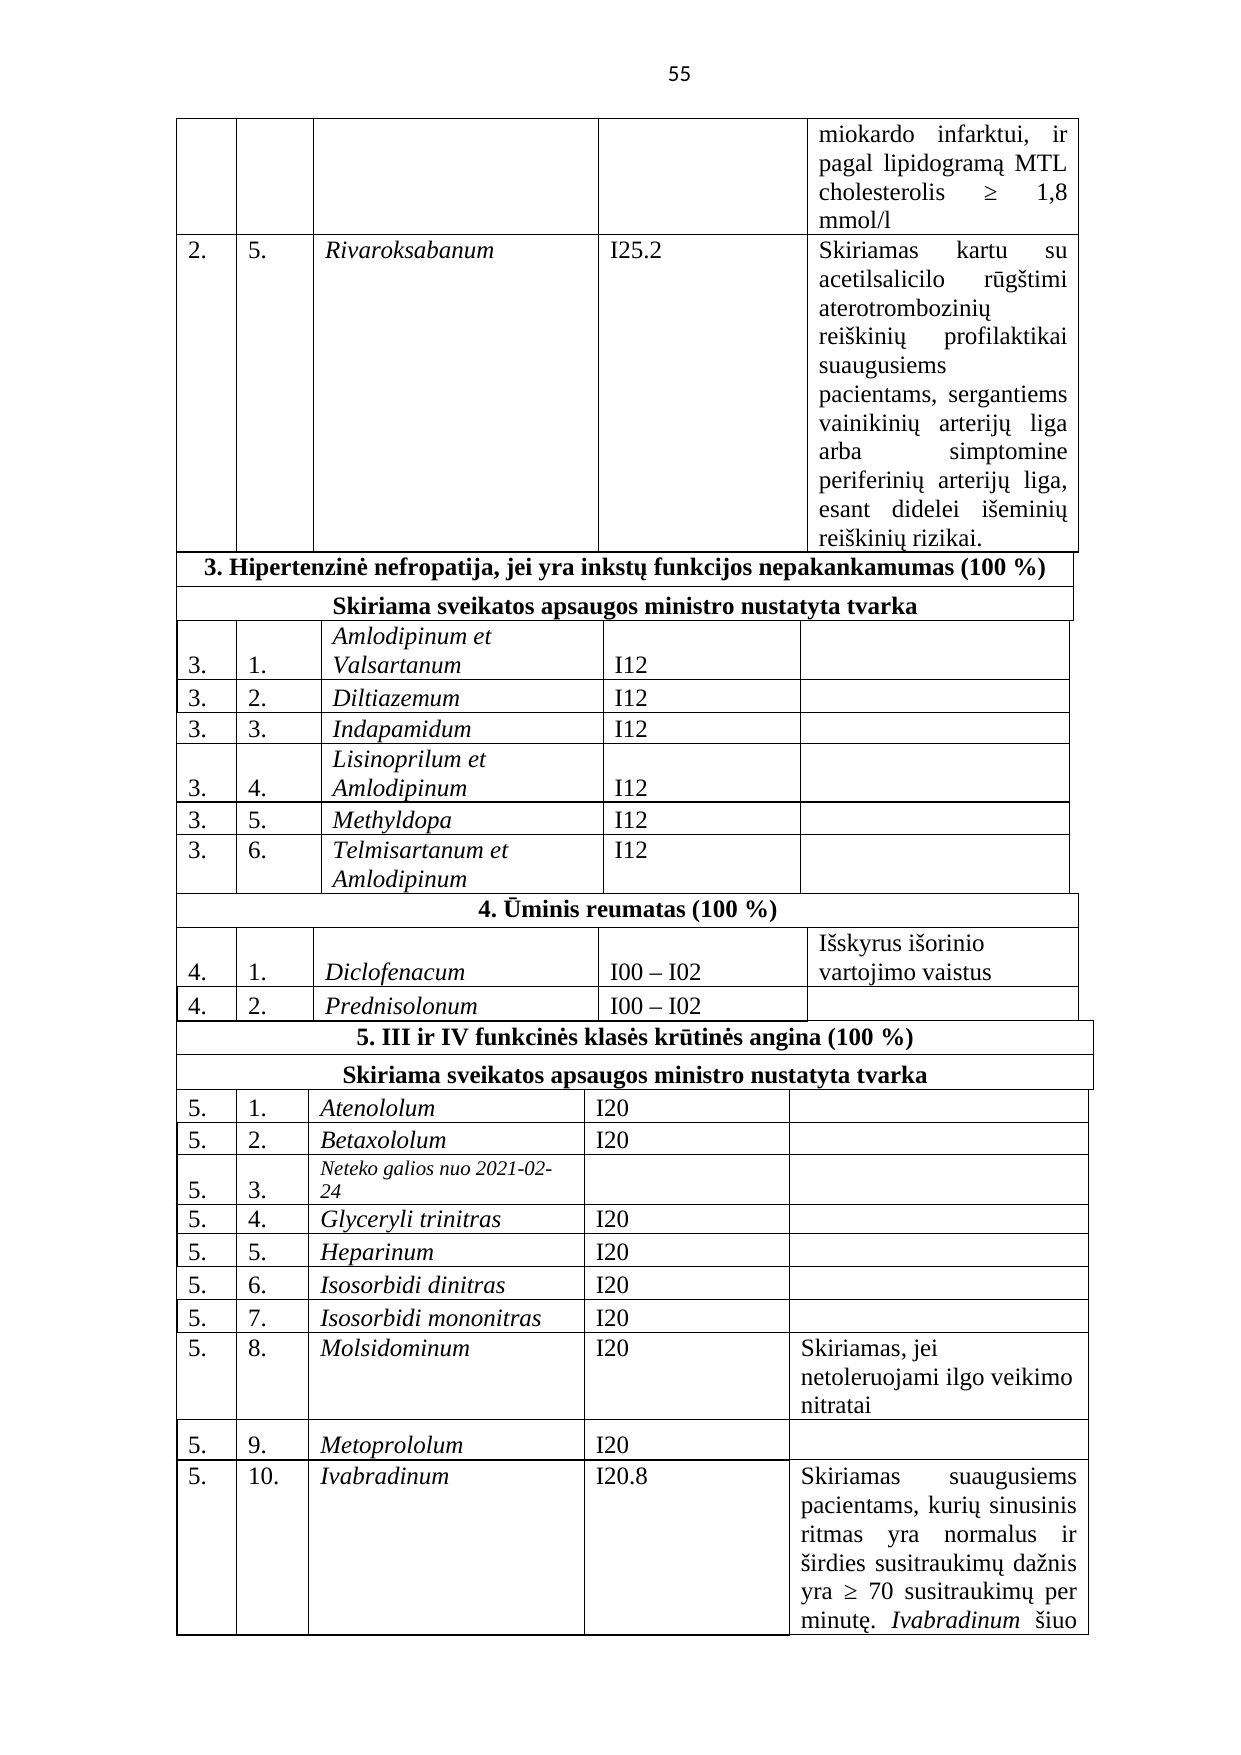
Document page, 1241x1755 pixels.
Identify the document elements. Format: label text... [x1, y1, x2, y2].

table_cell [1084, 834, 1088, 893]
table_cell [1093, 1089, 1099, 1122]
table_cell [1089, 1204, 1093, 1233]
table_cell [1084, 712, 1088, 743]
table_cell [1109, 1089, 1123, 1122]
table_cell [1084, 118, 1088, 234]
table_cell I12 [604, 744, 800, 801]
table_cell [1079, 986, 1083, 1020]
table_cell [1074, 620, 1079, 679]
table_cell [1109, 1054, 1123, 1089]
table_cell [1103, 1233, 1109, 1266]
table_cell [1074, 553, 1079, 586]
table_cell [1099, 1122, 1103, 1154]
table_cell [1093, 1122, 1099, 1154]
table_cell I00 – I02 [599, 928, 807, 986]
table_cell [1109, 927, 1123, 986]
table_cell [1093, 118, 1099, 234]
table_cell [1093, 927, 1099, 986]
table_cell [1079, 712, 1083, 743]
table_cell 3. [237, 713, 321, 743]
table_cell I12 [604, 803, 800, 834]
table_cell [1079, 834, 1083, 893]
table_cell [1099, 551, 1103, 586]
table_cell [599, 119, 807, 234]
table_cell [790, 1155, 1088, 1203]
table_cell 3. [237, 1155, 308, 1203]
table_cell [801, 621, 1069, 679]
table_cell [1103, 743, 1109, 801]
table_cell 5. [178, 1205, 236, 1233]
table_cell [1109, 712, 1123, 743]
table_cell [1103, 234, 1109, 551]
table_cell [1109, 118, 1123, 234]
table_cell [790, 1205, 1088, 1233]
table_cell [1079, 801, 1083, 834]
table_cell 1. [237, 621, 321, 679]
table_cell [1109, 620, 1123, 679]
table_cell [1074, 586, 1079, 620]
table_cell [1109, 586, 1123, 620]
table_cell [1093, 234, 1099, 551]
table_cell [1074, 801, 1079, 834]
table_cell 2. [237, 1123, 308, 1154]
table_cell [1109, 1154, 1123, 1203]
table_cell [1099, 986, 1103, 1020]
table_cell Išskyrus išorinio vartojimo vaistus [808, 928, 1078, 986]
table_cell [790, 1267, 1088, 1299]
table_cell [1089, 1459, 1093, 1634]
table_cell [177, 119, 236, 234]
table_cell Lisinoprilum et Amlodipinum [322, 744, 603, 801]
table_cell [1099, 712, 1103, 743]
table_cell 5. III ir IV funkcinės klasės krūtinės angina (100 %) [177, 1021, 1093, 1054]
table_cell [1089, 1266, 1093, 1299]
table_cell [1089, 1332, 1093, 1419]
table_cell 4. Ūminis reumatas (100 %) [177, 894, 1078, 927]
table_cell [1079, 743, 1083, 801]
table_cell [1109, 1122, 1123, 1154]
table_cell [1099, 801, 1103, 834]
table_cell [790, 1234, 1088, 1266]
table_cell I20 [585, 1123, 789, 1154]
table_cell [801, 803, 1069, 834]
table_cell [1109, 893, 1123, 927]
table_cell [1093, 1204, 1099, 1233]
table_cell [1093, 1332, 1099, 1419]
table_cell [1084, 620, 1088, 679]
table_cell Amlodipinum et Valsartanum [322, 621, 603, 679]
table_cell 2. [237, 680, 321, 712]
table_cell [1103, 801, 1109, 834]
table_cell 5. [178, 1234, 236, 1266]
table_cell [1109, 679, 1123, 712]
table_cell [1103, 1089, 1109, 1122]
table_cell [1084, 743, 1088, 801]
table_cell I20.8 [585, 1461, 789, 1634]
table_cell [1099, 893, 1103, 927]
table_cell [1103, 1054, 1109, 1089]
table_cell [585, 1155, 789, 1203]
table_cell 5. [237, 1234, 308, 1266]
table_cell [1099, 586, 1103, 620]
table_cell [1084, 927, 1088, 986]
table_cell [1084, 893, 1088, 927]
table_cell [1099, 679, 1103, 712]
table_cell [1103, 1299, 1109, 1332]
table_cell [1099, 620, 1103, 679]
table_cell Telmisartanum et Amlodipinum [322, 835, 603, 893]
table_cell [1109, 1299, 1123, 1332]
table_cell I12 [604, 713, 800, 743]
table_cell [1109, 986, 1123, 1020]
table_cell Ivabradinum [309, 1461, 584, 1634]
table_cell [1099, 1154, 1103, 1203]
table_cell Methyldopa [322, 803, 603, 834]
table_cell I12 [604, 835, 800, 893]
table_cell [1103, 551, 1109, 586]
table_cell [1099, 743, 1103, 801]
table_cell [1103, 893, 1109, 927]
table_cell [801, 680, 1069, 712]
table_cell [1088, 801, 1093, 834]
table_cell [1088, 118, 1093, 234]
table_cell [1089, 1122, 1093, 1154]
table_cell I20 [585, 1300, 789, 1332]
table_cell 4. [237, 744, 321, 801]
table_cell 3. [178, 621, 236, 679]
table_cell [1089, 1419, 1093, 1459]
table_cell miokardo infarktui, ir pagal lipidogramą MTL cholesterolis ≥ 1,8 mmol/l [808, 119, 1078, 234]
table_cell [1088, 986, 1093, 1020]
table_cell [1093, 551, 1099, 586]
table_cell [790, 1300, 1088, 1332]
table_cell [1103, 1204, 1109, 1233]
table_cell [1074, 743, 1079, 801]
table_cell [1084, 551, 1088, 586]
table_cell Metoprololum [309, 1420, 584, 1459]
table_cell [1099, 1266, 1103, 1299]
table_cell [1109, 1233, 1123, 1266]
table_cell [1099, 1459, 1103, 1634]
table_cell [801, 744, 1069, 801]
table_cell [1079, 620, 1083, 679]
table_cell [1093, 986, 1099, 1020]
table_cell I20 [585, 1205, 789, 1233]
table_cell [1088, 712, 1093, 743]
table_cell [1079, 893, 1083, 927]
table_cell [1093, 1419, 1099, 1459]
table_cell I00 – I02 [599, 987, 807, 1020]
table_cell [1088, 234, 1093, 551]
table_cell [1074, 712, 1079, 743]
table_cell Skiriamas kartu su acetilsalicilo rūgštimi aterotrombozinių reiškinių profilaktikai suaugusiems pacientams, sergantiems vainikinių arterijų liga arba simptomine periferinių arterijų liga, esant didelei išeminių reiškinių rizikai. [808, 235, 1078, 551]
table_cell [1103, 712, 1109, 743]
table_cell [1103, 834, 1109, 893]
table_cell [1103, 927, 1109, 986]
table_cell I20 [585, 1234, 789, 1266]
table_cell [1103, 1266, 1109, 1299]
table_cell 3. [177, 835, 236, 893]
table_cell [1089, 1233, 1093, 1266]
table_cell Isosorbidi dinitras [309, 1267, 584, 1299]
table_cell [1079, 234, 1083, 551]
table_cell [1088, 893, 1093, 927]
table_cell [1084, 234, 1088, 551]
table_cell Prednisolonum [314, 987, 598, 1020]
table_cell [1088, 679, 1093, 712]
table_cell [1103, 1122, 1109, 1154]
table_cell [1099, 927, 1103, 986]
table_cell [1103, 1332, 1109, 1419]
table_cell [1103, 118, 1109, 234]
table_cell [1093, 1233, 1099, 1266]
table_cell [1099, 1054, 1103, 1089]
table_cell 3. [178, 680, 236, 712]
table_cell 5. [177, 1333, 236, 1419]
table_cell [1093, 679, 1099, 712]
table_cell Skiriamas, jei netoleruojami ilgo veikimo nitratai [790, 1333, 1088, 1419]
table_cell 5. [178, 1123, 236, 1154]
table_cell 10. [237, 1461, 308, 1634]
table_cell [1088, 834, 1093, 893]
table_cell 5. [178, 1420, 236, 1459]
table_cell [1079, 118, 1083, 234]
table_cell [1103, 1020, 1109, 1054]
table_cell Isosorbidi mononitras [309, 1300, 584, 1332]
table_cell 5. [237, 235, 313, 551]
table_cell [1099, 1332, 1103, 1419]
table_cell Atenololum [309, 1090, 584, 1122]
table_cell [808, 987, 1078, 1020]
table_cell [1109, 234, 1123, 551]
table_cell Betaxololum [309, 1123, 584, 1154]
table_cell [1103, 1154, 1109, 1203]
table_cell [801, 835, 1069, 893]
table_cell 4. [237, 1205, 308, 1233]
table_cell Skiriamas suaugusiems pacientams, kurių sinusinis ritmas yra normalus ir širdies susitraukimų dažnis yra ≥ 70 susitraukimų per minutę. Ivabradinum šiuo [790, 1460, 1088, 1634]
table_cell [1089, 1154, 1093, 1203]
table_cell [1088, 743, 1093, 801]
table_cell [1103, 679, 1109, 712]
table_cell 6. [237, 1267, 308, 1299]
table_cell [790, 1420, 1088, 1459]
table_cell Diltiazemum [322, 680, 603, 712]
table_cell [1109, 743, 1123, 801]
table_cell [1084, 801, 1088, 834]
table_cell [237, 119, 313, 234]
table_cell [1103, 1459, 1109, 1634]
table_cell [1099, 1299, 1103, 1332]
table_cell 2. [177, 235, 236, 551]
table_cell I25.2 [599, 235, 807, 551]
table_cell [1099, 834, 1103, 893]
table_cell Molsidominum [309, 1333, 584, 1419]
table_cell 3. [177, 713, 236, 743]
table_cell Diclofenacum [314, 928, 598, 986]
table_cell [1099, 1233, 1103, 1266]
table_cell [790, 1123, 1088, 1154]
table_cell [1099, 1419, 1103, 1459]
table_cell [1088, 551, 1093, 586]
table_cell 5. [178, 1461, 236, 1634]
table_cell 2. [237, 987, 313, 1020]
table_cell [1099, 1020, 1103, 1054]
table_cell [1088, 586, 1093, 620]
table_cell I12 [604, 621, 800, 679]
table_cell 1. [237, 928, 313, 986]
table_cell 5. [178, 1300, 236, 1332]
table_cell 5. [237, 803, 321, 834]
table_cell 3. [177, 803, 236, 834]
table_cell [1074, 834, 1079, 893]
table_cell Skiriama sveikatos apsaugos ministro nustatyta tvarka [177, 1055, 1093, 1089]
table_cell [1103, 586, 1109, 620]
table_cell I20 [585, 1090, 789, 1122]
table_cell [314, 119, 598, 234]
table_cell Indapamidum [322, 713, 603, 743]
table_cell [1094, 1054, 1099, 1089]
table_cell [1109, 834, 1123, 893]
table_cell [1109, 1419, 1123, 1459]
table_cell 4. [178, 987, 236, 1020]
table_cell [1079, 927, 1083, 986]
table_cell [1093, 1266, 1099, 1299]
table_cell [1093, 712, 1099, 743]
table_cell 8. [237, 1333, 308, 1419]
table_cell 9. [237, 1420, 308, 1459]
table_cell [1088, 927, 1093, 986]
table_cell [1109, 1020, 1123, 1054]
table_cell [801, 713, 1069, 743]
table_cell [1103, 620, 1109, 679]
table_cell [1084, 986, 1088, 1020]
table_cell [1089, 1299, 1093, 1332]
table_cell [1093, 834, 1099, 893]
table_cell [1093, 743, 1099, 801]
table_cell [1109, 1266, 1123, 1299]
table_cell [1099, 1089, 1103, 1122]
table_cell Neteko galios nuo 2021-02-24 [309, 1155, 584, 1203]
table_cell 7. [237, 1300, 308, 1332]
table_cell [1109, 1459, 1123, 1634]
table_cell [1093, 1154, 1099, 1203]
table_cell Rivaroksabanum [314, 235, 598, 551]
table_cell 3. [177, 744, 236, 801]
table_cell I20 [585, 1267, 789, 1299]
table_cell [1099, 118, 1103, 234]
table_cell [1109, 1204, 1123, 1233]
table_cell [1084, 586, 1088, 620]
table_cell [1099, 1204, 1103, 1233]
table_cell [1079, 679, 1083, 712]
table_cell 5. [178, 1155, 236, 1203]
table_cell 3. Hipertenzinė nefropatija, jei yra inkstų funkcijos nepakankamumas (100 %) [177, 553, 1073, 586]
table_cell 5. [177, 1267, 236, 1299]
table_cell [790, 1090, 1088, 1122]
table_cell [1109, 1332, 1123, 1419]
table_cell [1103, 1419, 1109, 1459]
table_cell [1093, 801, 1099, 834]
table_cell [1089, 1090, 1093, 1122]
table_cell Heparinum [309, 1234, 584, 1266]
table_cell I20 [585, 1333, 789, 1419]
table_cell [1088, 620, 1093, 679]
table_cell [1099, 234, 1103, 551]
table_cell 6. [237, 835, 321, 893]
table_cell [1093, 1299, 1099, 1332]
table_cell I12 [604, 680, 800, 712]
table_cell [1093, 1459, 1099, 1634]
table_cell [1079, 551, 1083, 586]
table_cell [1109, 551, 1123, 586]
table_cell I20 [585, 1420, 789, 1459]
table_cell [1093, 620, 1099, 679]
table_cell [1103, 986, 1109, 1020]
table_cell Skiriama sveikatos apsaugos ministro nustatyta tvarka [177, 587, 1073, 620]
table_cell [1093, 893, 1099, 927]
table_cell 5. [177, 1090, 236, 1122]
table_cell [1074, 679, 1079, 712]
table_cell 4. [177, 928, 236, 986]
table_cell 1. [237, 1090, 308, 1122]
table_cell Glyceryli trinitras [309, 1205, 584, 1233]
table_cell [1094, 1020, 1099, 1054]
table_cell [1093, 586, 1099, 620]
table_cell [1084, 679, 1088, 712]
table_cell [1079, 586, 1083, 620]
table_cell [1109, 801, 1123, 834]
